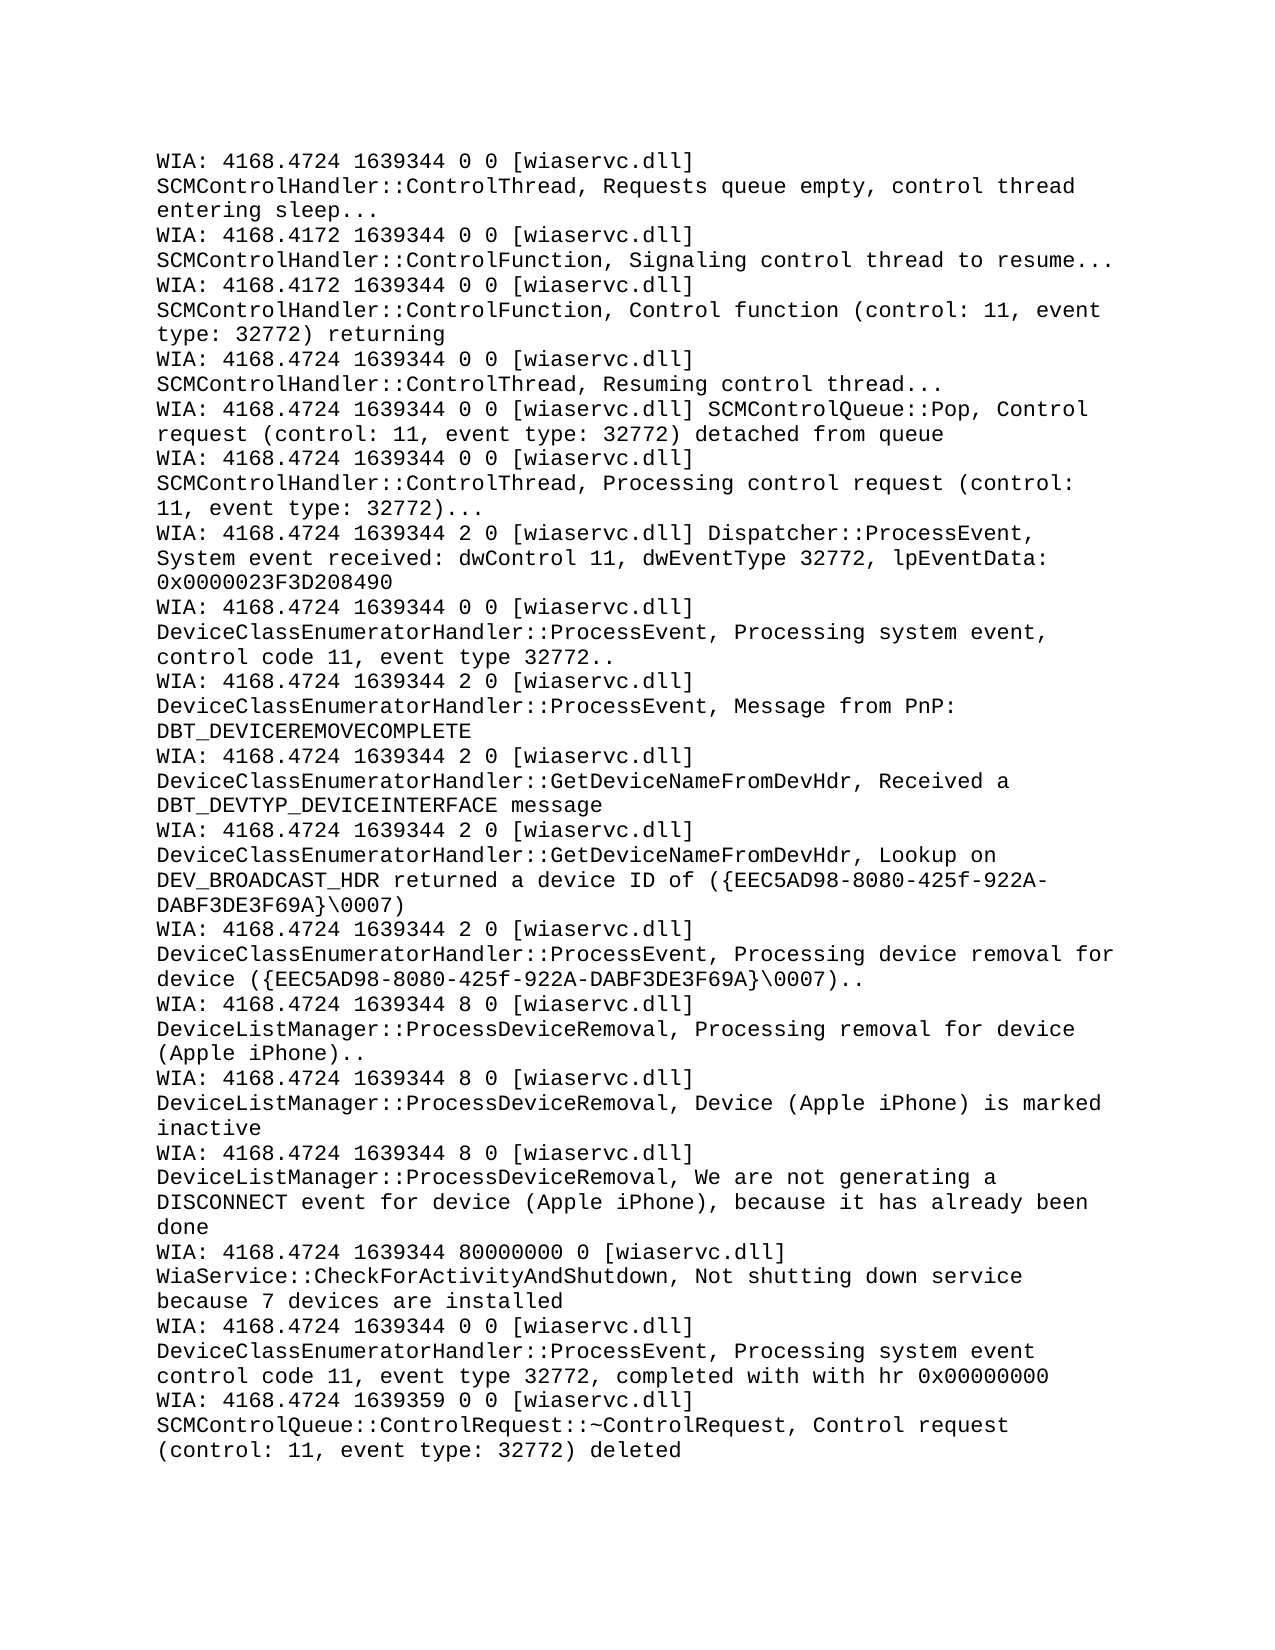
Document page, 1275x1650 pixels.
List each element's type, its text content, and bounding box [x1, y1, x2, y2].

text WIA: 4168.4724 1639344 2 0 [wiaservc.dll] DeviceClassEnumeratorHandler::GetDeviceNameFromDevHdr, Lookup on DEV_BROADCAST_HDR returned a device ID of ({EEC5AD98-8080-425f-922A-DABF3DE3F69A}\0007) [156, 819, 1118, 918]
text WIA: 4168.4724 1639344 2 0 [wiaservc.dll] DeviceClassEnumeratorHandler::ProcessEvent, Processing device removal for device ({EEC5AD98-8080-425f-922A-DABF3DE3F69A}\0007).. [156, 918, 1118, 993]
text WIA: 4168.4724 1639344 0 0 [wiaservc.dll] DeviceClassEnumeratorHandler::ProcessEvent, Processing system event, control code 11, event type 32772.. [156, 596, 1118, 671]
text WIA: 4168.4724 1639344 0 0 [wiaservc.dll] SCMControlHandler::ControlThread, Requests queue empty, control thread entering sleep... [156, 150, 1118, 224]
text WIA: 4168.4724 1639344 2 0 [wiaservc.dll] DeviceClassEnumeratorHandler::GetDeviceNameFromDevHdr, Received a DBT_DEVTYP_DEVICEINTERFACE message [156, 745, 1118, 819]
text WIA: 4168.4724 1639359 0 0 [wiaservc.dll] SCMControlQueue::ControlRequest::~ControlRequest, Control request (control: 11, event type: 32772) deleted [156, 1389, 1118, 1464]
text WIA: 4168.4724 1639344 8 0 [wiaservc.dll] DeviceListManager::ProcessDeviceRemoval, We are not generating a DISCONNECT event for device (Apple iPhone), because it has already been done [156, 1142, 1118, 1241]
text WIA: 4168.4724 1639344 2 0 [wiaservc.dll] Dispatcher::ProcessEvent, System event received: dwControl 11, dwEventType 32772, lpEventData: 0x0000023F3D208490 [156, 522, 1118, 596]
text WIA: 4168.4172 1639344 0 0 [wiaservc.dll] SCMControlHandler::ControlFunction, Control function (control: 11, event type: 32772) returning [156, 274, 1118, 348]
text WIA: 4168.4724 1639344 0 0 [wiaservc.dll] SCMControlHandler::ControlThread, Resuming control thread... [156, 348, 1118, 398]
text WIA: 4168.4724 1639344 8 0 [wiaservc.dll] DeviceListManager::ProcessDeviceRemoval, Processing removal for device (Apple iPhone).. [156, 993, 1118, 1067]
text WIA: 4168.4724 1639344 0 0 [wiaservc.dll] DeviceClassEnumeratorHandler::ProcessEvent, Processing system event control code 11, event type 32772, completed with with hr 0x00000000 [156, 1315, 1118, 1389]
text WIA: 4168.4724 1639344 80000000 0 [wiaservc.dll] WiaService::CheckForActivityAndShutdown, Not shutting down service because 7 devices are installed [156, 1241, 1118, 1315]
text WIA: 4168.4724 1639344 2 0 [wiaservc.dll] DeviceClassEnumeratorHandler::ProcessEvent, Message from PnP: DBT_DEVICEREMOVECOMPLETE [156, 671, 1118, 745]
text WIA: 4168.4724 1639344 0 0 [wiaservc.dll] SCMControlHandler::ControlThread, Processing control request (control: 11, event type: 32772)... [156, 447, 1118, 522]
text WIA: 4168.4724 1639344 8 0 [wiaservc.dll] DeviceListManager::ProcessDeviceRemoval, Device (Apple iPhone) is marked inactive [156, 1067, 1118, 1142]
text WIA: 4168.4172 1639344 0 0 [wiaservc.dll] SCMControlHandler::ControlFunction, Signaling control thread to resume... [156, 224, 1118, 274]
text WIA: 4168.4724 1639344 0 0 [wiaservc.dll] SCMControlQueue::Pop, Control request (control: 11, event type: 32772) detached from queue [156, 398, 1118, 447]
